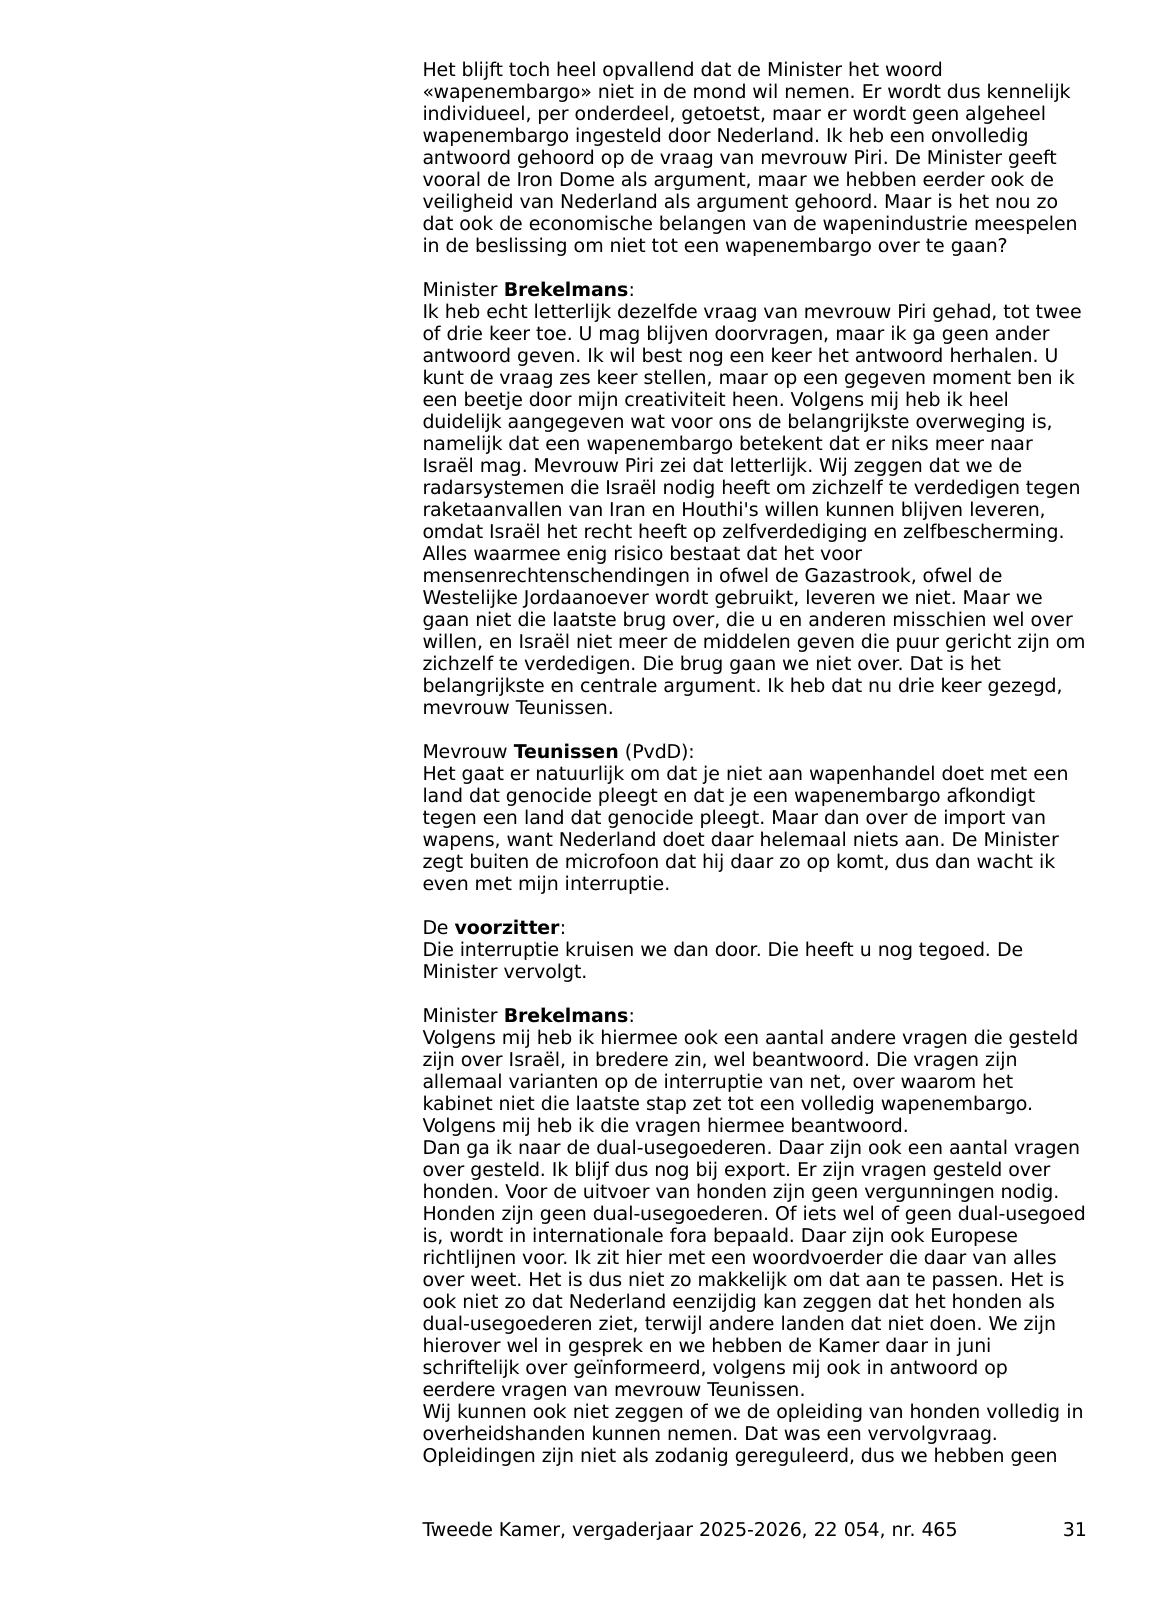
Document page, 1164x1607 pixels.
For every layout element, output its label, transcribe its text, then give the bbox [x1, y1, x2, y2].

text Minister Brekelmans: [422, 1005, 1087, 1027]
text Ik heb echt letterlijk dezelfde vraag van mevrouw Piri gehad, tot twee of drie keer toe. U mag blijven doorvragen, maar ik ga geen ander antwoord geven. Ik wil best nog een keer het antwoord herhalen. U kunt de vraag zes keer stellen, maar op een gegeven moment ben ik een beetje door mijn creativiteit heen. Volgens mij heb ik heel duidelijk aangegeven wat voor ons de belangrijkste overweging is, namelijk dat een wapenembargo betekent dat er niks meer naar Israël mag. Mevrouw Piri zei dat letterlijk. Wij zeggen dat we de radarsystemen die Israël nodig heeft om zichzelf te verdedigen tegen raketaanvallen van Iran en Houthi's willen kunnen blijven leveren, omdat Israël het recht heeft op zelfverdediging en zelfbescherming. Alles waarmee enig risico bestaat dat het voor mensenrechtenschendingen in ofwel de Gazastrook, ofwel de Westelijke Jordaanoever wordt gebruikt, leveren we niet. Maar we gaan niet die laatste brug over, die u en anderen misschien wel over willen, en Israël niet meer de middelen geven die puur gericht zijn om zichzelf te verdedigen. Die brug gaan we niet over. Dat is het belangrijkste en centrale argument. Ik heb dat nu drie keer gezegd, mevrouw Teunissen. [422, 301, 1087, 719]
text Minister Brekelmans: [422, 279, 1087, 301]
text Het blijft toch heel opvallend dat de Minister het woord «wapenembargo» niet in de mond wil nemen. Er wordt dus kennelijk individueel, per onderdeel, getoetst, maar er wordt geen algeheel wapenembargo ingesteld door Nederland. Ik heb een onvolledig antwoord gehoord op de vraag van mevrouw Piri. De Minister geeft vooral de Iron Dome als argument, maar we hebben eerder ook de veiligheid van Nederland als argument gehoord. Maar is het nou zo dat ook de economische belangen van de wapenindustrie meespelen in de beslissing om niet tot een wapenembargo over te gaan? [422, 59, 1087, 257]
text De voorzitter: [422, 917, 1087, 939]
text Wij kunnen ook niet zeggen of we de opleiding van honden volledig in overheidshanden kunnen nemen. Dat was een vervolgvraag. Opleidingen zijn niet als zodanig gereguleerd, dus we hebben geen [422, 1401, 1087, 1467]
text Mevrouw Teunissen (PvdD): [422, 741, 1087, 763]
text Die interruptie kruisen we dan door. Die heeft u nog tegoed. De Minister vervolgt. [422, 939, 1087, 983]
text Dan ga ik naar de dual-usegoederen. Daar zijn ook een aantal vragen over gesteld. Ik blijf dus nog bij export. Er zijn vragen gesteld over honden. Voor de uitvoer van honden zijn geen vergunningen nodig. Honden zijn geen dual-usegoederen. Of iets wel of geen dual-usegoed is, wordt in internationale fora bepaald. Daar zijn ook Europese richtlijnen voor. Ik zit hier met een woordvoerder die daar van alles over weet. Het is dus niet zo makkelijk om dat aan te passen. Het is ook niet zo dat Nederland eenzijdig kan zeggen dat het honden als dual-usegoederen ziet, terwijl andere landen dat niet doen. We zijn hierover wel in gesprek en we hebben de Kamer daar in juni schriftelijk over geïnformeerd, volgens mij ook in antwoord op eerdere vragen van mevrouw Teunissen. [422, 1137, 1087, 1401]
text Volgens mij heb ik hiermee ook een aantal andere vragen die gesteld zijn over Israël, in bredere zin, wel beantwoord. Die vragen zijn allemaal varianten op de interruptie van net, over waarom het kabinet niet die laatste stap zet tot een volledig wapenembargo. Volgens mij heb ik die vragen hiermee beantwoord. [422, 1027, 1087, 1137]
text Het gaat er natuurlijk om dat je niet aan wapenhandel doet met een land dat genocide pleegt en dat je een wapenembargo afkondigt tegen een land dat genocide pleegt. Maar dan over de import van wapens, want Nederland doet daar helemaal niets aan. De Minister zegt buiten de microfoon dat hij daar zo op komt, dus dan wacht ik even met mijn interruptie. [422, 763, 1087, 895]
